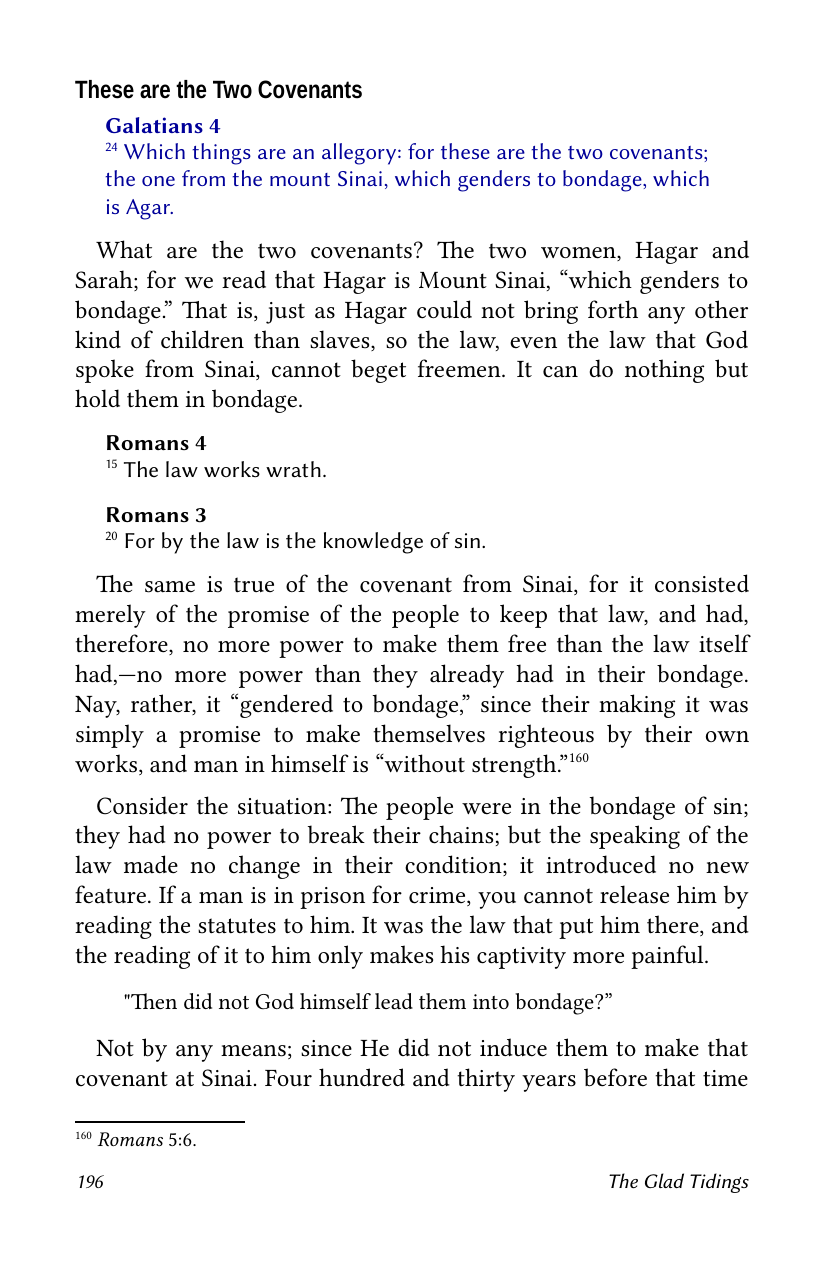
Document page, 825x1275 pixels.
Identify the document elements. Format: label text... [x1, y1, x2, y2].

text Romans 5:6. [75, 1128, 750, 1152]
text Romans 3 [105, 502, 750, 528]
text 15 The law works wrath. [105, 456, 720, 483]
text The same is true of the covenant from Sinai, for it consisted merely of the promise of the people to keep that law, and had, therefore, no more power to make them free than the law itself had,—no more power than they already had in their bondage. Nay, rather, it “gendered to bondage,” since their making it was simply a promise to make themselves righteous by their own works, and man in himself is “without strength.” [75, 570, 750, 778]
text Consider the situation: The people were in the bondage of sin; they had no power to break their chains; but the speaking of the law made no change in their condition; it introduced no new feature. If a man is in prison for crime, you cannot release him by reading the statutes to him. It was the law that put him there, and the reading of it to him only makes his captivity more painful. [75, 792, 750, 970]
text Romans 4 [105, 430, 750, 456]
text "Then did not God himself lead them into bondage?” [105, 989, 720, 1015]
subtitle These are the Two Covenants [75, 75, 750, 104]
text 24 Which things are an allegory: for these are the two covenants; the one from the mount Sinai, which genders to bondage, which is Agar. [105, 139, 720, 220]
text What are the two covenants? The two women, Hagar and Sarah; for we read that Hagar is Mount Sinai, “which genders to bondage.” That is, just as Hagar could not bring forth any other kind of children than slaves, so the law, even the law that God spoke from Sinai, cannot beget freemen. It can do nothing but hold them in bondage. [75, 236, 750, 414]
text Not by any means; since He did not induce them to make that covenant at Sinai. Four hundred and thirty years before that time [75, 1034, 750, 1093]
text Galatians 4 [105, 113, 750, 139]
text 20 For by the law is the knowledge of sin. [105, 528, 720, 554]
